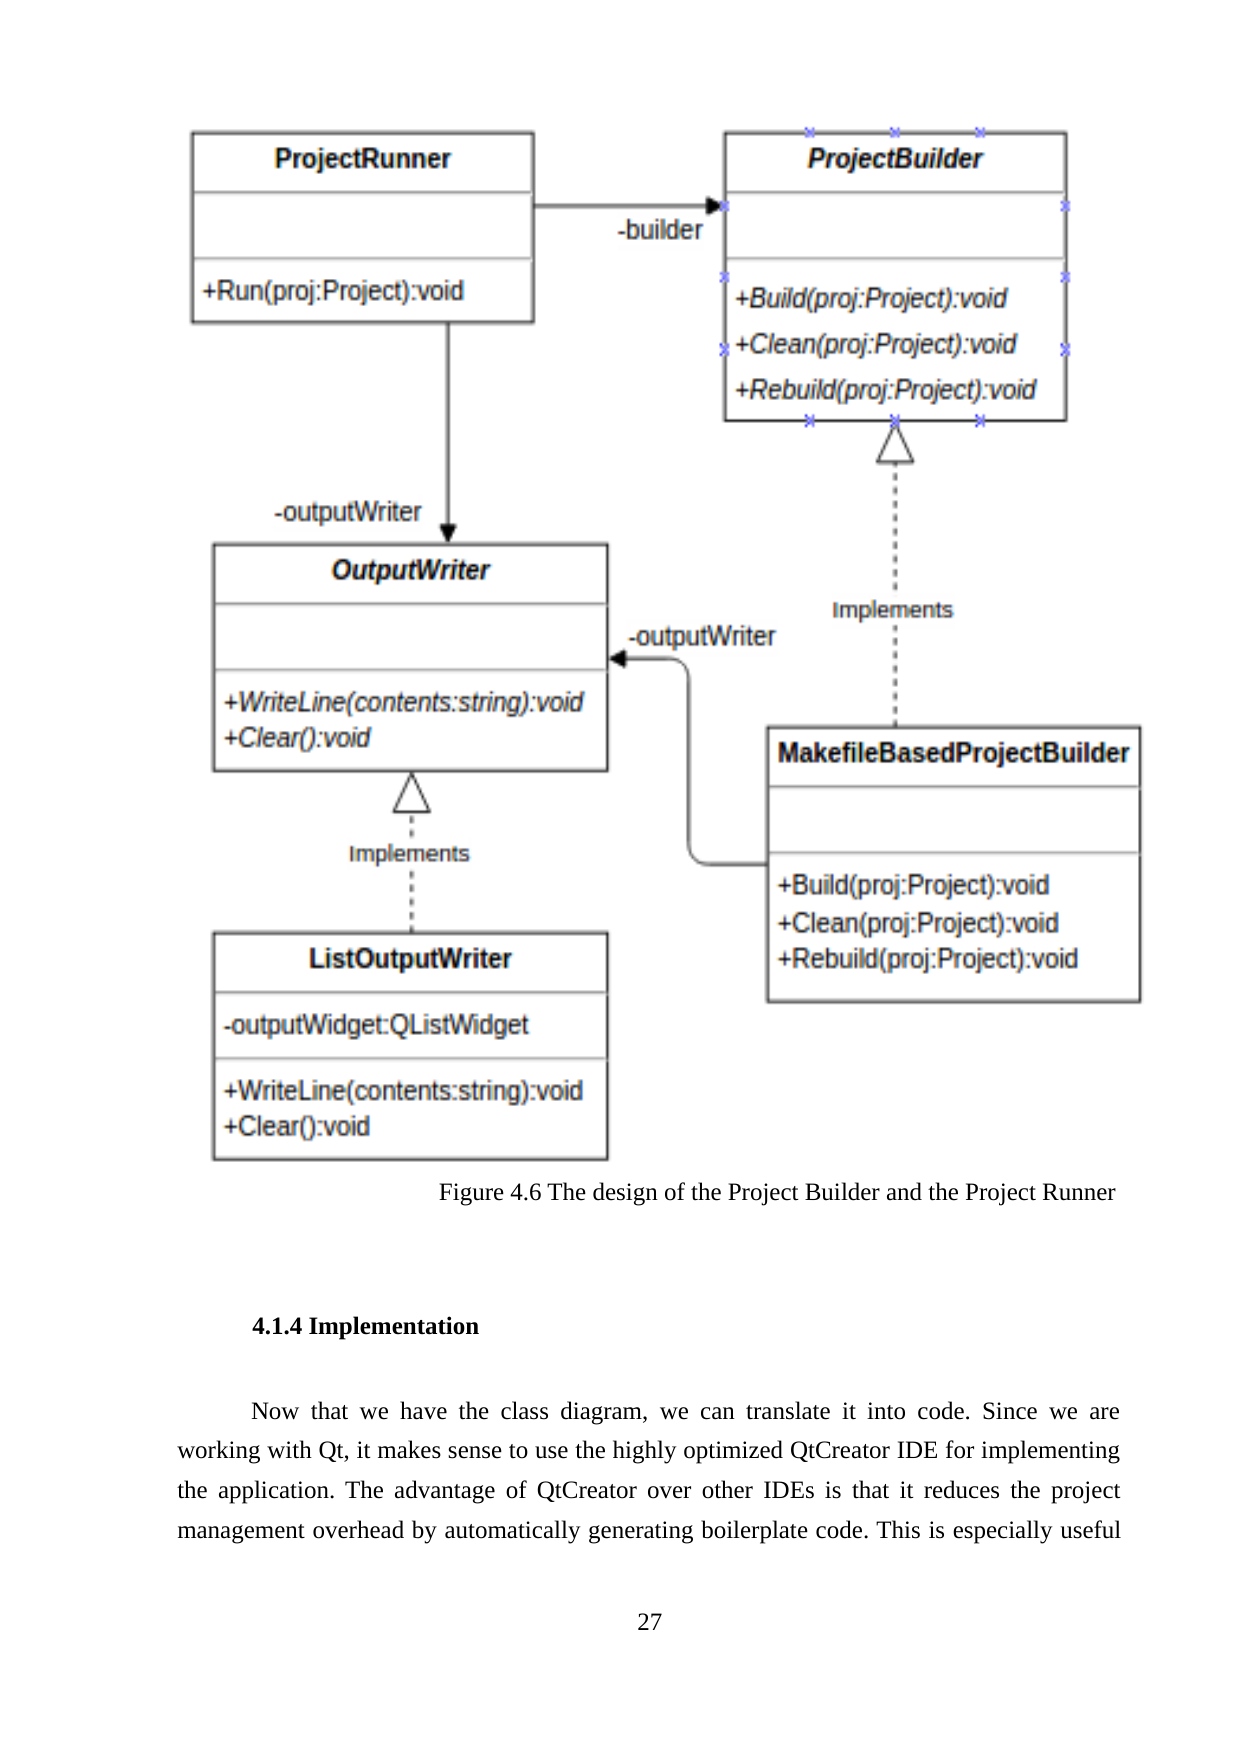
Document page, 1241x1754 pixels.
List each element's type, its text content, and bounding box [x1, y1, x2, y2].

subtitle 4.1.4 Implementation [177, 1311, 1122, 1340]
text Now that we have the class diagram, we can translate it into code. Since we are working with Qt, it makes sense to use the highly optimized QtCreator IDE for implementing the application. The advantage of QtCreator over other IDEs is that it reduces the project management overhead by automatically generating boilerplate code. This is especially useful [177, 1396, 1122, 1543]
picture [177, 118, 1156, 1172]
text Figure 4.6 The design of the Project Builder and the Project Runner [177, 1177, 1122, 1205]
